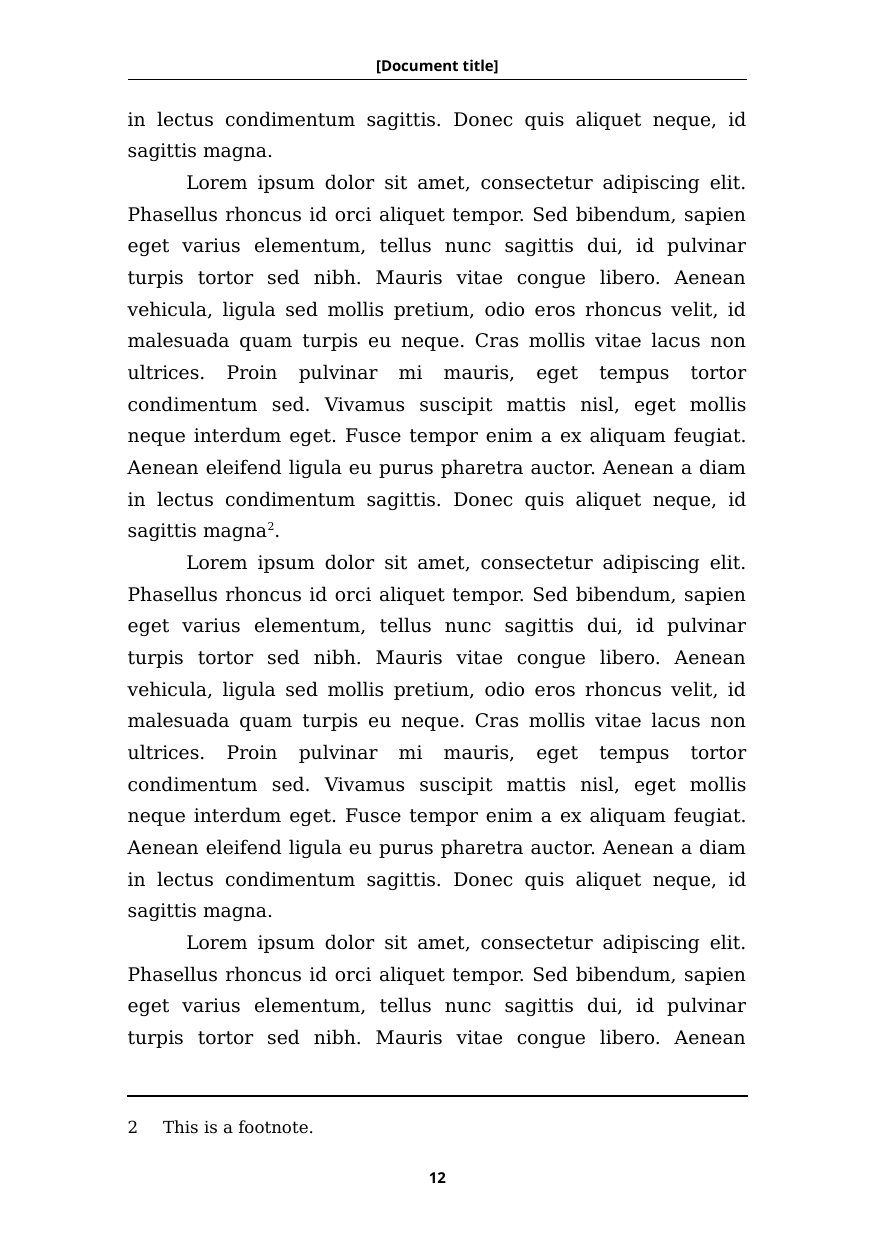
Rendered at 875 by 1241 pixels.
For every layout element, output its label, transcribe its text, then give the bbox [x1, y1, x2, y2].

text Lorem ipsum dolor sit amet, consectetur adipiscing elit. Phasellus rhoncus id orci aliquet tempor. Sed bibendum, sapien eget varius elementum, tellus nunc sagittis dui, id pulvinar turpis tortor sed nibh. Mauris vitae congue libero. Aenean vehicula, ligula sed mollis pretium, odio eros rhoncus velit, id malesuada quam turpis eu neque. Cras mollis vitae lacus non ultrices. Proin pulvinar mi mauris, eget tempus tortor condimentum sed. Vivamus suscipit mattis nisl, eget mollis neque interdum eget. Fusce tempor enim a ex aliquam feugiat. Aenean eleifend ligula eu purus pharetra auctor. Aenean a diam in lectus condimentum sagittis. Donec quis aliquet neque, id sagittis magna. [127, 552, 747, 922]
text Lorem ipsum dolor sit amet, consectetur adipiscing elit. Phasellus rhoncus id orci aliquet tempor. Sed bibendum, sapien eget varius elementum, tellus nunc sagittis dui, id pulvinar turpis tortor sed nibh. Mauris vitae congue libero. Aenean vehicula, ligula sed mollis pretium, odio eros rhoncus velit, id malesuada quam turpis eu neque. Cras mollis vitae lacus non ultrices. Proin pulvinar mi mauris, eget tempus tortor condimentum sed. Vivamus suscipit mattis nisl, eget mollis neque interdum eget. Fusce tempor enim a ex aliquam feugiat. Aenean eleifend ligula eu purus pharetra auctor. Aenean a diam in lectus condimentum sagittis. Donec quis aliquet neque, id sagittis magna. [127, 172, 747, 542]
text Lorem ipsum dolor sit amet, consectetur adipiscing elit. Phasellus rhoncus id orci aliquet tempor. Sed bibendum, sapien eget varius elementum, tellus nunc sagittis dui, id pulvinar turpis tortor sed nibh. Mauris vitae congue libero. Aenean [127, 932, 747, 1049]
text This is a footnote. [127, 1118, 747, 1138]
text in lectus condimentum sagittis. Donec quis aliquet neque, id sagittis magna. [127, 109, 747, 162]
